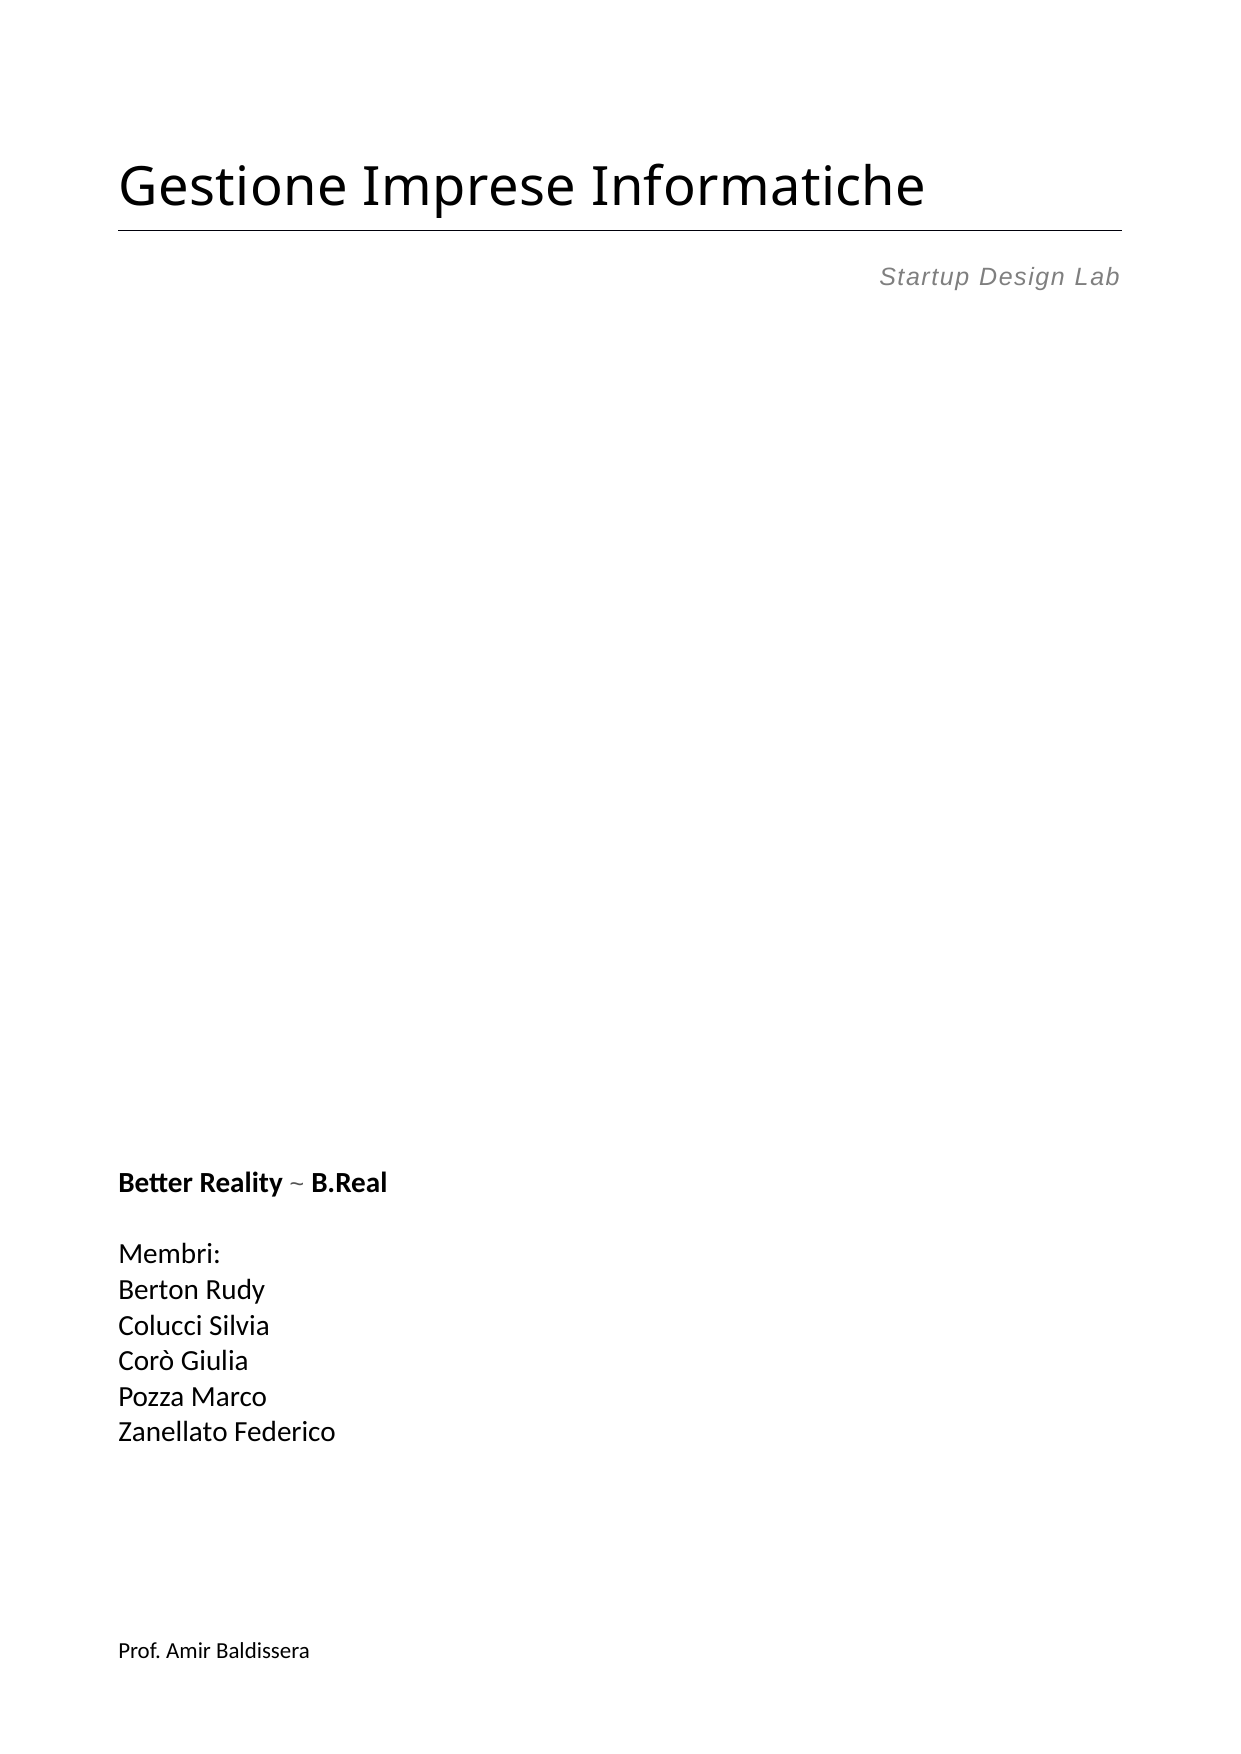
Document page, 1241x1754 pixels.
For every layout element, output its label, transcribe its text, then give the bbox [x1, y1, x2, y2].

text Gestione Imprese Informatiche [118, 148, 1122, 230]
text Colucci Silvia [118, 1307, 1122, 1342]
text Better Reality ~ B.Real [118, 1164, 1122, 1200]
text Pozza Marco [118, 1378, 1122, 1413]
text Startup Design Lab [118, 262, 1122, 291]
text Membri: [118, 1235, 1122, 1271]
text Berton Rudy [118, 1271, 1122, 1307]
text Zanellato Federico [118, 1413, 1122, 1449]
text Corò Giulia [118, 1342, 1122, 1378]
